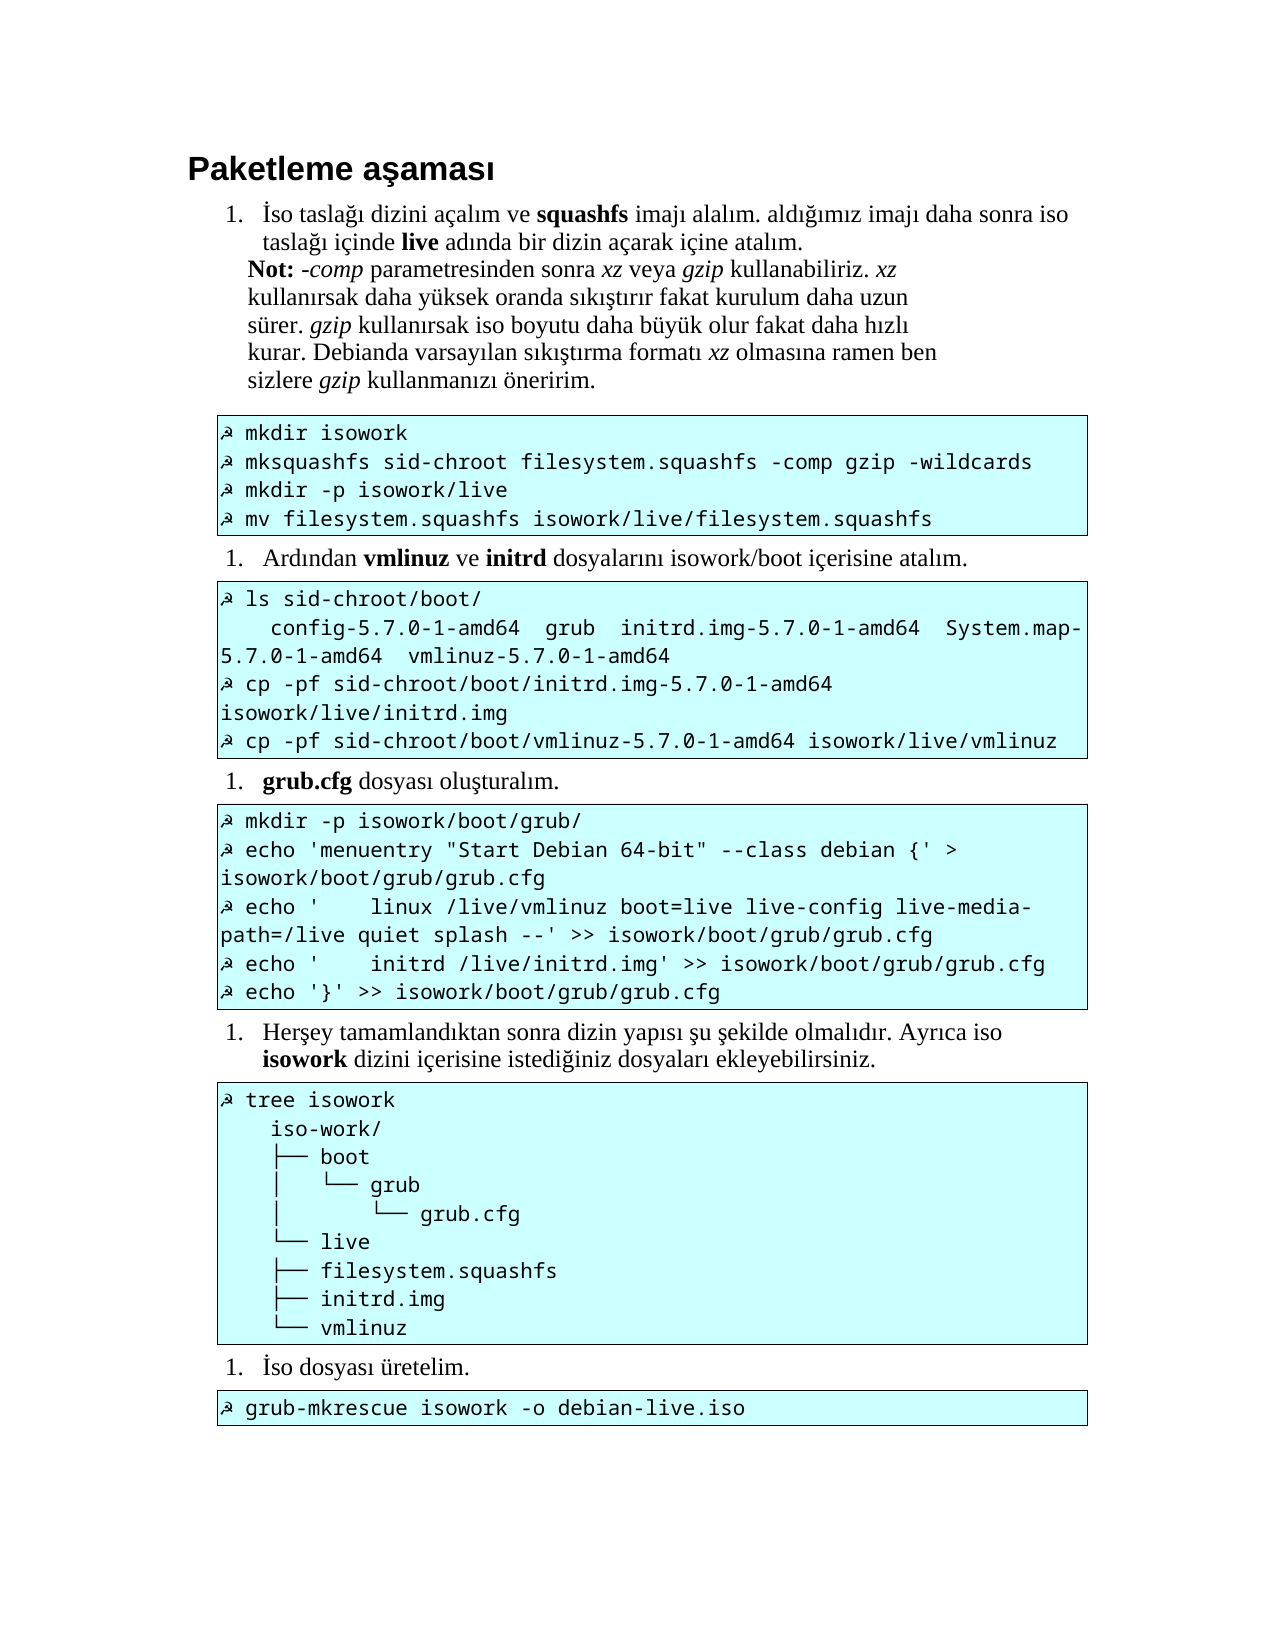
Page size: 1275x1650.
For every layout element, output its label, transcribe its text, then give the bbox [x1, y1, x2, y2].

text ☭ ls sid-chroot/boot/ config-5.7.0-1-amd64 grub initrd.img-5.7.0-1-amd64 System.map-5.7.0-1-amd64 vmlinuz-5.7.0-1-amd64 ☭ cp -pf sid-chroot/boot/initrd.img-5.7.0-1-amd64 isowork/live/initrd.img ☭ cp -pf sid-chroot/boot/vmlinuz-5.7.0-1-amd64 isowork/live/vmlinuz [218, 582, 1087, 758]
list İso dosyası üretelim. [225, 1353, 1087, 1381]
text ☭ tree isowork iso-work/ ├── boot │ └── grub │ └── grub.cfg └── live ├── filesystem.squashfs ├── initrd.img └── vmlinuz [218, 1083, 1087, 1344]
text ☭ mkdir isowork ☭ mksquashfs sid-chroot filesystem.squashfs -comp gzip -wildcards ☭ mkdir -p isowork/live ☭ mv filesystem.squashfs isowork/live/filesystem.squashfs [218, 416, 1087, 535]
text ☭ grub-mkrescue isowork -o debian-live.iso [218, 1391, 1087, 1425]
list grub.cfg dosyası oluşturalım. [225, 767, 1087, 794]
text ☭ mkdir -p isowork/boot/grub/ ☭ echo 'menuentry "Start Debian 64-bit" --class debian {' > isowork/boot/grub/grub.cfg ☭ echo ' linux /live/vmlinuz boot=live live-config live-media-path=/live quiet splash --' >> isowork/boot/grub/grub.cfg ☭ echo ' initrd /live/initrd.img' >> isowork/boot/grub/grub.cfg ☭ echo '}' >> isowork/boot/grub/grub.cfg [218, 805, 1087, 1009]
subtitle Paketleme aşaması [187, 150, 1087, 187]
text Not: -comp parametresinden sonra xz veya gzip kullanabiliriz. xz kullanırsak daha yüksek oranda sıkıştırır fakat kurulum daha uzun sürer. gzip kullanırsak iso boyutu daha büyük olur fakat daha hızlı kurar. Debianda varsayılan sıkıştırma formatı xz olmasına ramen ben sizlere gzip kullanmanızı öneririm. [247, 255, 967, 394]
list Ardından vmlinuz ve initrd dosyalarını isowork/boot içerisine atalım. [225, 544, 1087, 572]
list Herşey tamamlandıktan sonra dizin yapısı şu şekilde olmalıdır. Ayrıca iso isowork dizini içerisine istediğiniz dosyaları ekleyebilirsiniz. [225, 1018, 1087, 1073]
list İso taslağı dizini açalım ve squashfs imajı alalım. aldığımız imajı daha sonra iso taslağı içinde live adında bir dizin açarak içine atalım. [225, 200, 1087, 255]
